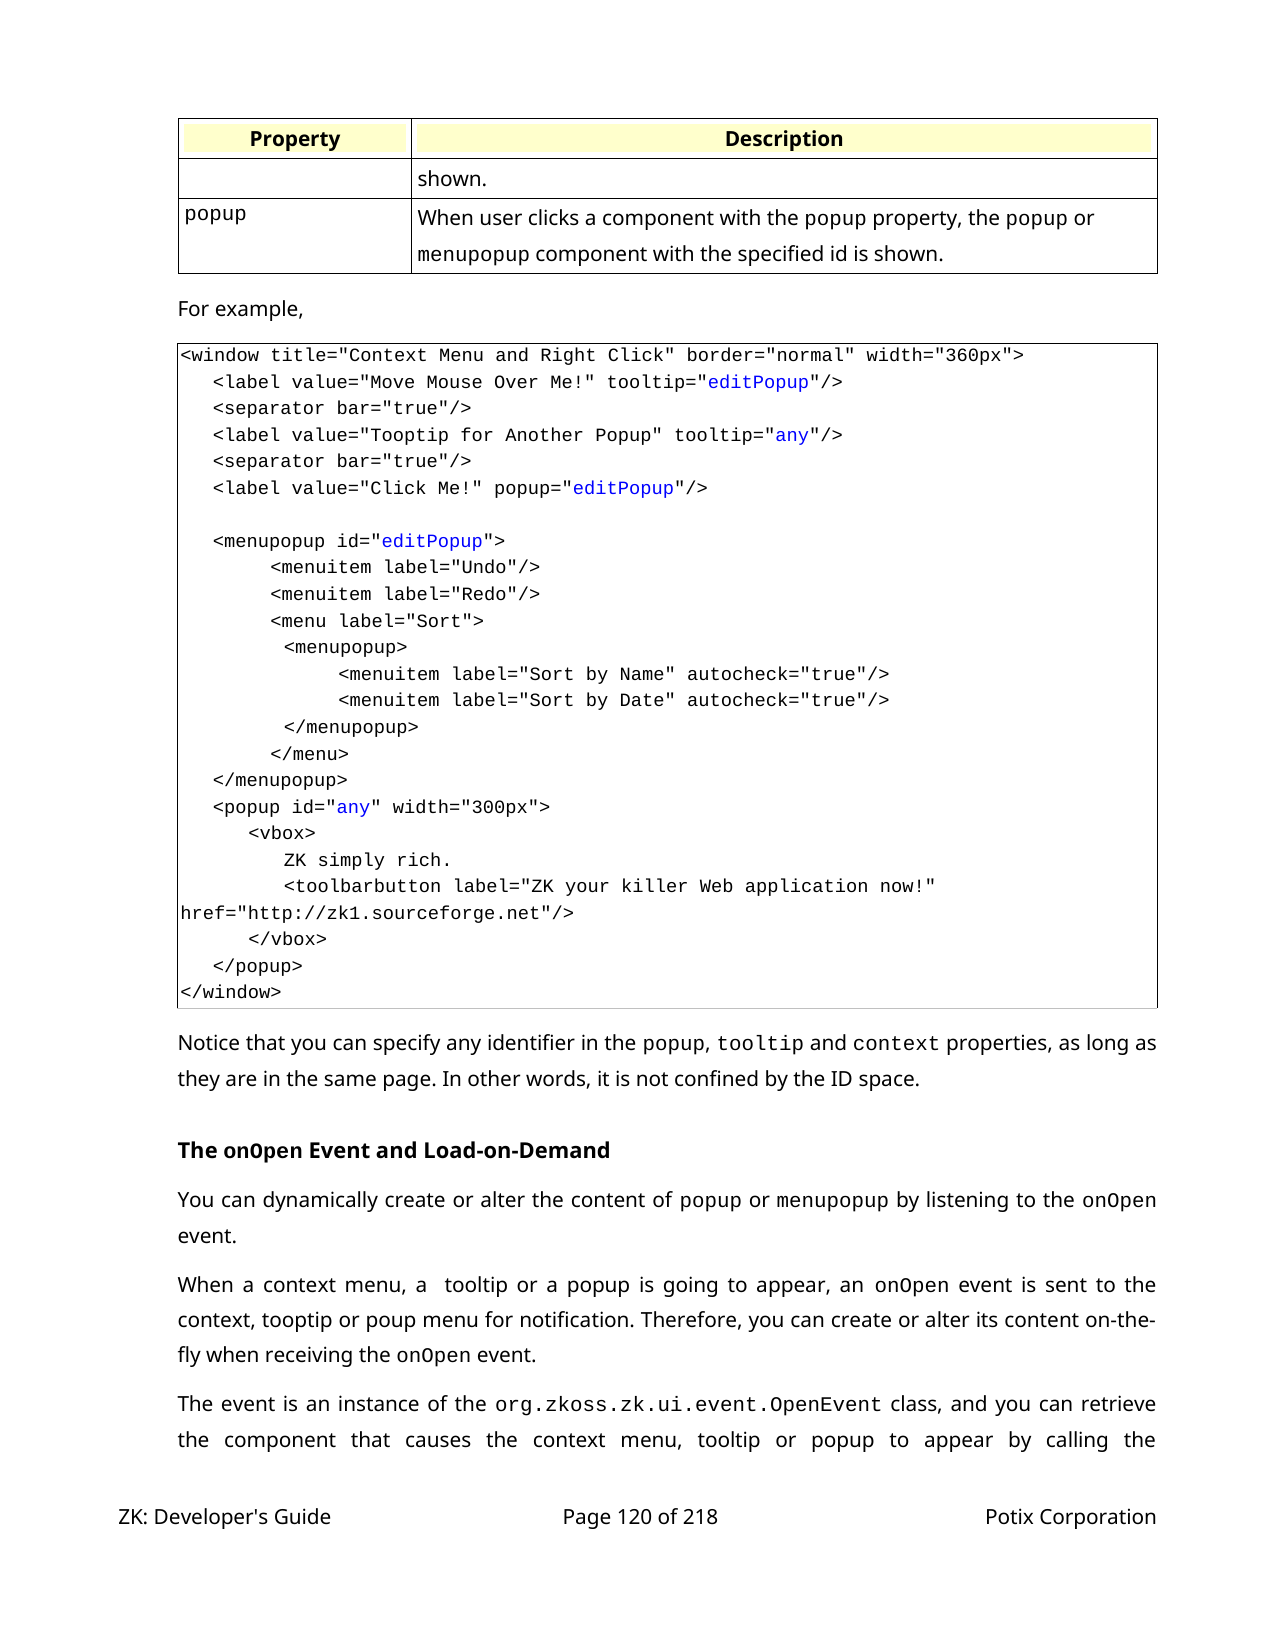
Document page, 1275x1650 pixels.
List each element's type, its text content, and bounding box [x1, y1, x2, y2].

subtitle The onOpen Event and Load-on-Demand [177, 1134, 1157, 1165]
table_header Description [412, 119, 1157, 158]
text You can dynamically create or alter the content of popup or menupopup by listening to the onOpen event. [177, 1185, 1157, 1249]
text <window title="Context Menu and Right Click" border="normal" width="360px"> <label value="Move Mouse Over Me!" tooltip="editPopup"/> <separator bar="true"/> <label value="Tooptip for Another Popup" tooltip="any"/> <separator bar="true"/> <label value="Click Me!" popup="editPopup"/> <menupopup id="editPopup"> <menuitem label="Undo"/> <menuitem label="Redo"/> <menu label="Sort"> <menupopup> <menuitem label="Sort by Name" autocheck="true"/> <menuitem label="Sort by Date" autocheck="true"/> </menupopup> </menu> </menupopup> <popup id="any" width="300px"> <vbox> ZK simply rich. <toolbarbutton label="ZK your killer Web application now!" href="http://zk1.sourceforge.net"/> </vbox> </popup> </window> [178, 344, 1157, 1008]
table_cell shown. [412, 159, 1157, 198]
table_cell When user clicks a component with the popup property, the popup or menupopup component with the specified id is shown. [412, 199, 1157, 273]
table_header Property [179, 119, 411, 158]
table_cell popup [179, 199, 411, 273]
text The event is an instance of the org.zkoss.zk.ui.event.OpenEvent class, and you can retrieve the component that causes the context menu, tooltip or popup to appear by calling the [177, 1389, 1157, 1453]
table_cell [179, 159, 411, 198]
text Notice that you can specify any identifier in the popup, tooltip and context properties, as long as they are in the same page. In other words, it is not confined by the ID space. [177, 1028, 1157, 1092]
text When a context menu, a tooltip or a popup is going to appear, an onOpen event is sent to the context, tooptip or poup menu for notification. Therefore, you can create or alter its content on-the-fly when receiving the onOpen event. [177, 1270, 1157, 1369]
text For example, [177, 294, 1157, 322]
